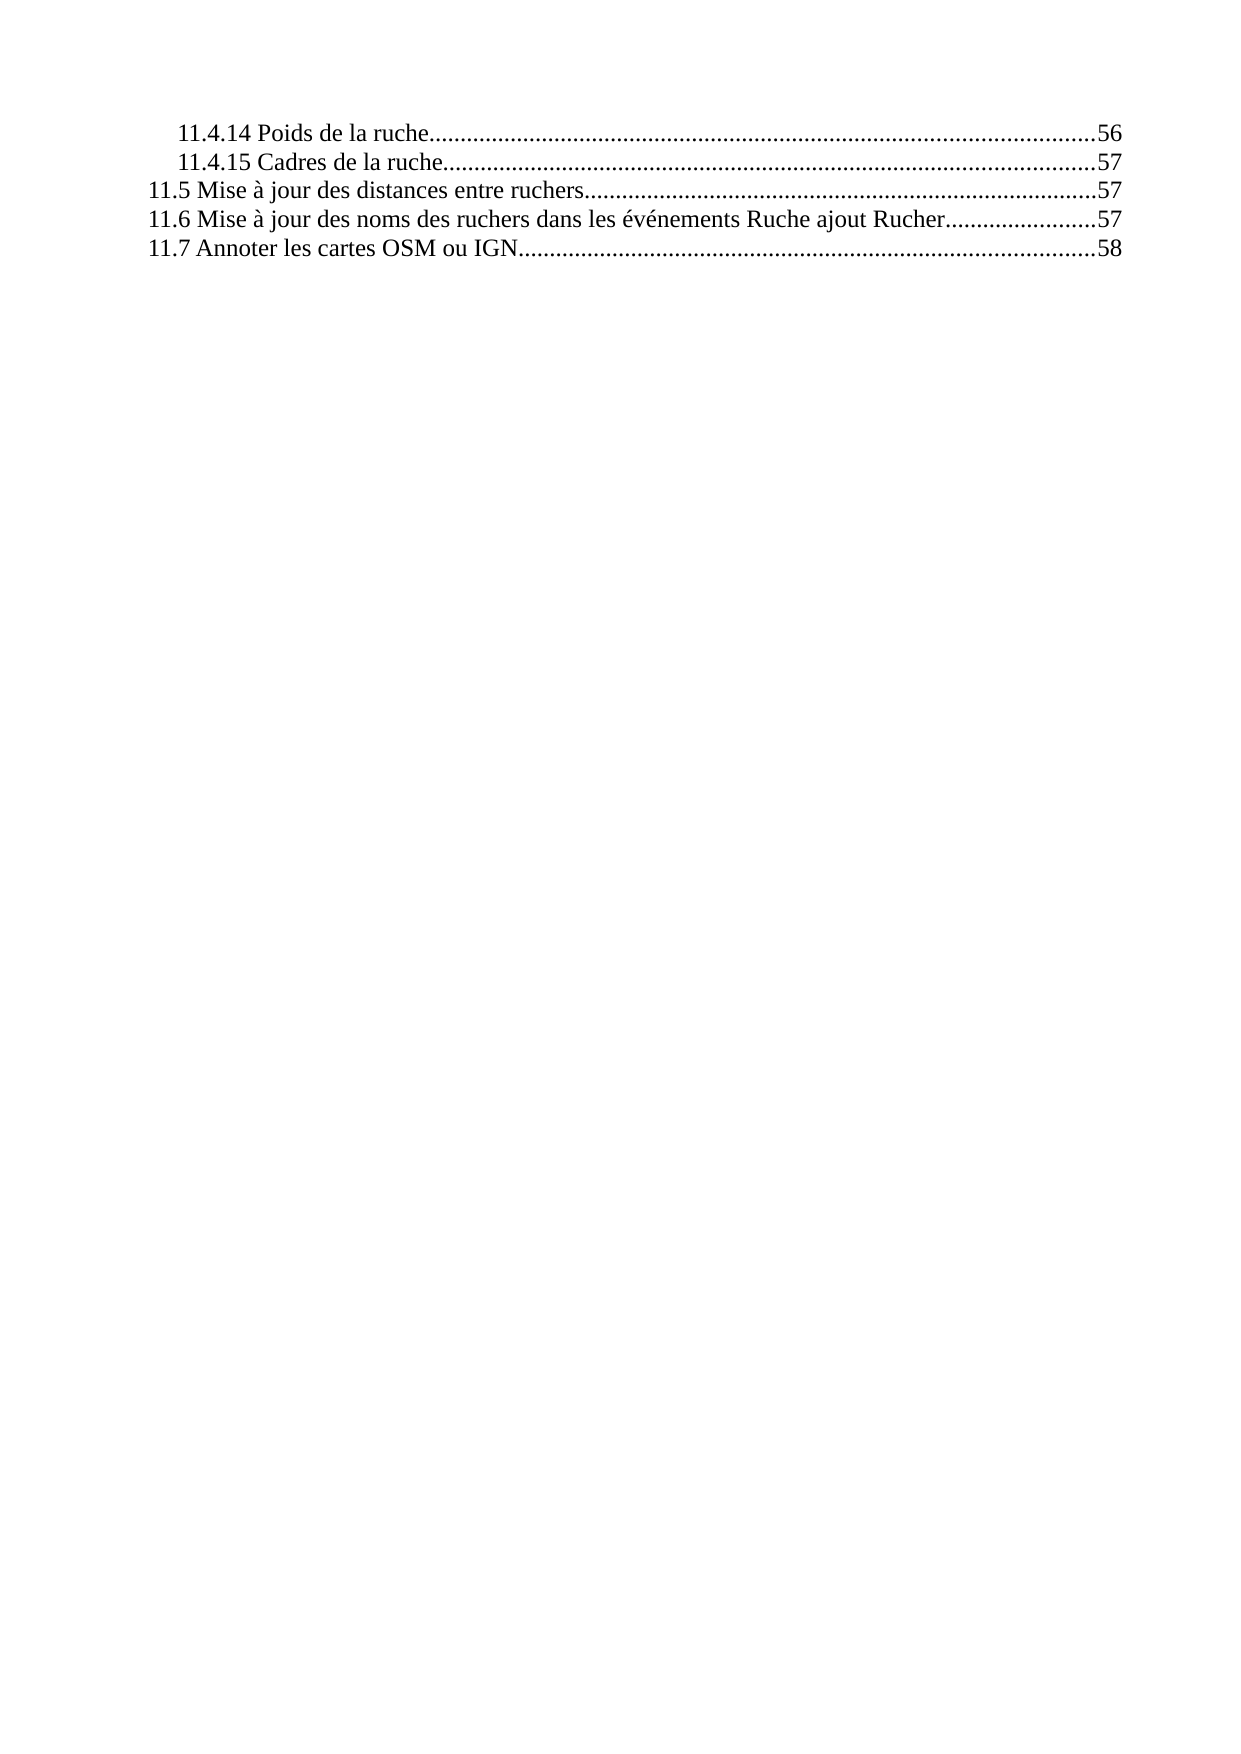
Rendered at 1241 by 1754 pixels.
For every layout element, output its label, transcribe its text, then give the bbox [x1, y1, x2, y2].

text 11.6 Mise à jour des noms des ruchers dans les événements Ruche ajout Rucher 57 [148, 204, 1122, 233]
text 11.4.14 Poids de la ruche 56 [177, 118, 1122, 147]
text 11.4.15 Cadres de la ruche 57 [177, 147, 1122, 176]
text 11.5 Mise à jour des distances entre ruchers 57 [148, 176, 1122, 204]
text 11.7 Annoter les cartes OSM ou IGN 58 [148, 233, 1122, 262]
